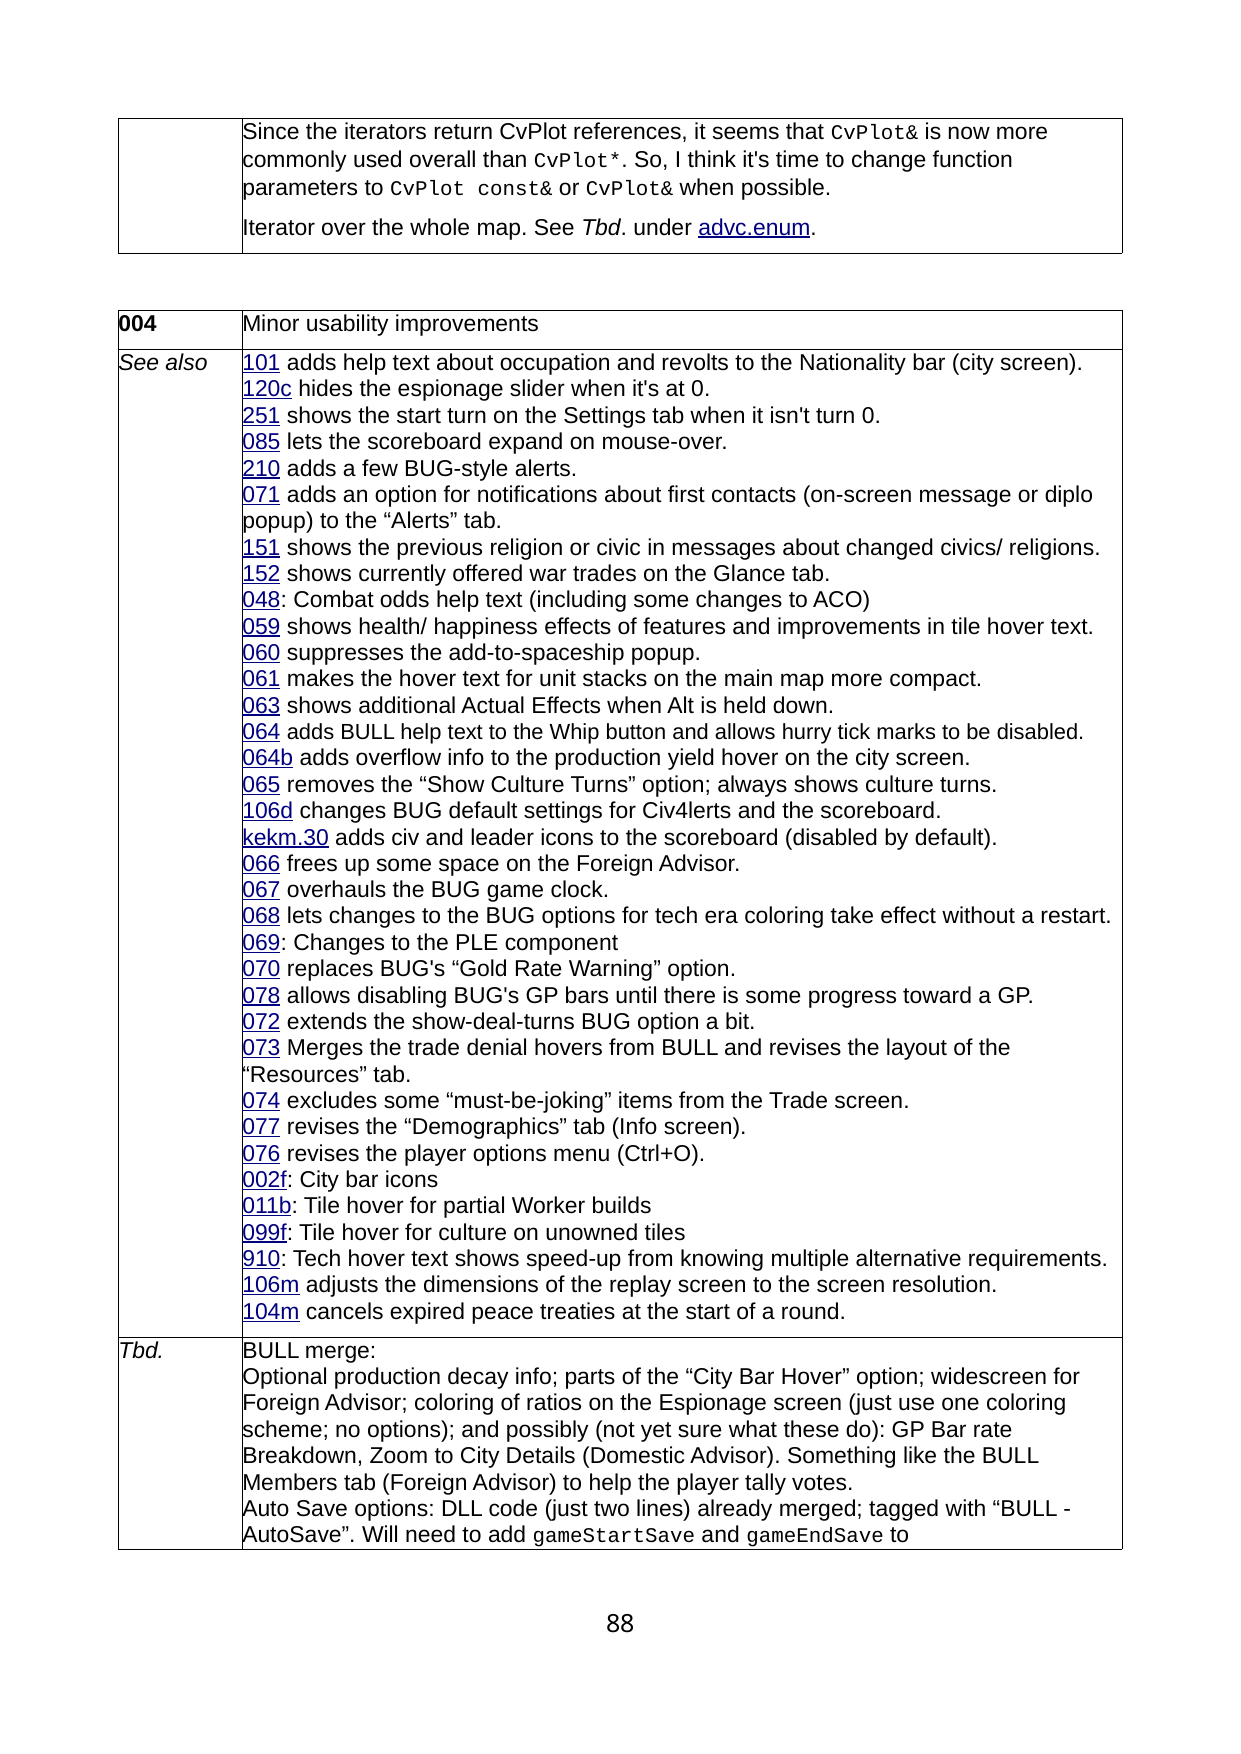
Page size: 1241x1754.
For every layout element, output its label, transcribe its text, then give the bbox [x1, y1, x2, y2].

table_cell [119, 119, 242, 252]
table_cell See also [119, 350, 242, 1337]
table_cell Since the iterators return CvPlot references, it seems that CvPlot& is now more commonly used overall than CvPlot*. So, I think it's time to change function parameters to CvPlot const& or CvPlot& when possible. Iterator over the whole map. See Tbd. under advc.enum. [243, 119, 1122, 252]
table_cell Tbd. [119, 1338, 242, 1549]
table_header 004 [119, 311, 242, 349]
table_header Minor usability improvements [243, 311, 1122, 349]
table_cell 101 adds help text about occupation and revolts to the Nationality bar (city screen). 120c hides the espionage slider when it's at 0. 251 shows the start turn on the Settings tab when it isn't turn 0. 085 lets the scoreboard expand on mouse-over. 210 adds a few BUG-style alerts. 071 adds an option for notifications about first contacts (on-screen message or diplo popup) to the “Alerts” tab. 151 shows the previous religion or civic in messages about changed civics/ religions. 152 shows currently offered war trades on the Glance tab. 048: Combat odds help text (including some changes to ACO) 059 shows health/ happiness effects of features and improvements in tile hover text. 060 suppresses the add-to-spaceship popup. 061 makes the hover text for unit stacks on the main map more compact. 063 shows additional Actual Effects when Alt is held down. 064 adds BULL help text to the Whip button and allows hurry tick marks to be disabled. 064b adds overflow info to the production yield hover on the city screen. 065 removes the “Show Culture Turns” option; always shows culture turns. 106d changes BUG default settings for Civ4lerts and the scoreboard. kekm.30 adds civ and leader icons to the scoreboard (disabled by default). 066 frees up some space on the Foreign Advisor. 067 overhauls the BUG game clock. 068 lets changes to the BUG options for tech era coloring take effect without a restart. 069: Changes to the PLE component 070 replaces BUG's “Gold Rate Warning” option. 078 allows disabling BUG's GP bars until there is some progress toward a GP. 072 extends the show-deal-turns BUG option a bit. 073 Merges the trade denial hovers from BULL and revises the layout of the “Resources” tab. 074 excludes some “must-be-joking” items from the Trade screen. 077 revises the “Demographics” tab (Info screen). 076 revises the player options menu (Ctrl+O). 002f: City bar icons 011b: Tile hover for partial Worker builds 099f: Tile hover for culture on unowned tiles 910: Tech hover text shows speed-up from knowing multiple alternative requirements. 106m adjusts the dimensions of the replay screen to the screen resolution. 104m cancels expired peace treaties at the start of a round. [243, 350, 1122, 1337]
table_cell BULL merge: Optional production decay info; parts of the “City Bar Hover” option; widescreen for Foreign Advisor; coloring of ratios on the Espionage screen (just use one coloring scheme; no options); and possibly (not yet sure what these do): GP Bar rate Breakdown, Zoom to City Details (Domestic Advisor). Something like the BULL Members tab (Foreign Advisor) to help the player tally votes. Auto Save options: DLL code (just two lines) already merged; tagged with “BULL - AutoSave”. Will need to add gameStartSave and gameEndSave to [243, 1338, 1122, 1549]
